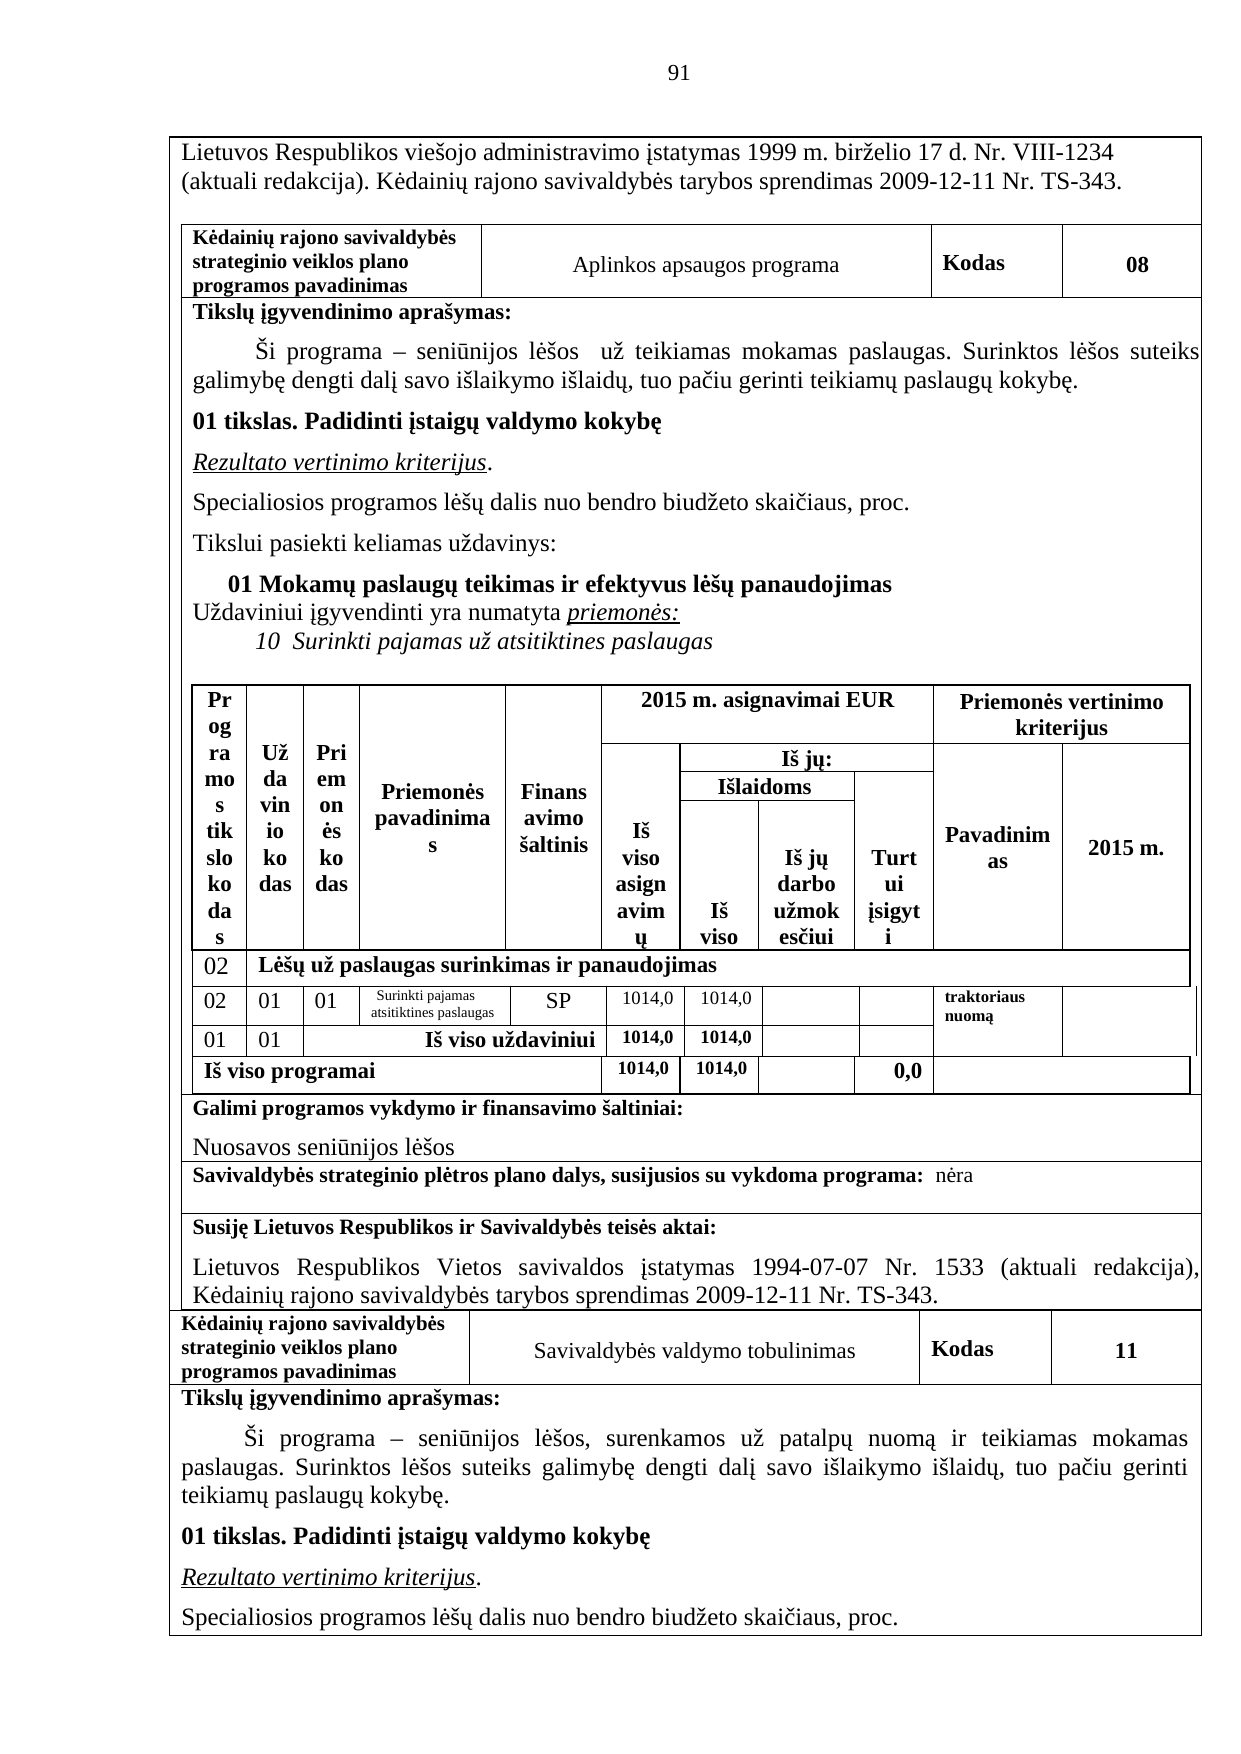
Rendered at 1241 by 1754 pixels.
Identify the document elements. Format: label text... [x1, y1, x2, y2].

table_cell 11 [1052, 1311, 1201, 1383]
table_cell 2015 m. [1063, 744, 1189, 949]
table_header 2015 m. asignavimai EUR [602, 686, 933, 743]
table_cell Surinkti pajamas atsitiktines paslaugas [360, 987, 510, 1025]
table_cell [1191, 800, 1196, 841]
table_cell Tikslų įgyvendinimo aprašymas: Ši programa – seniūnijos lėšos, surenkamos už patalpų nuomą ir teikiamas mokamas paslaugas. Surinktos lėšos suteiks galimybę dengti dalį savo išlaikymo išlaidų, tuo pačiu gerinti teikiamų paslaugų kokybę. 01 tikslas. Padidinti įstaigų valdymo kokybę Rezultato vertinimo kriterijus. Specialiosios programos lėšų dalis nuo bendro biudžeto skaičiaus, proc. [170, 1385, 1201, 1635]
table_cell 0,0 [855, 1057, 933, 1093]
table_cell 1014,0 [602, 1057, 679, 1093]
table_header [1191, 684, 1196, 743]
table_cell [1191, 1056, 1196, 1093]
table_cell 01 [247, 987, 303, 1025]
table_cell [1063, 986, 1196, 1025]
table_cell SP [511, 987, 606, 1025]
table_cell Turtui įsigyti [855, 772, 933, 949]
table_header Uždavinio kodas [247, 686, 303, 949]
table_cell Kėdainių rajono savivaldybės strateginio veiklos plano programos pavadinimas [170, 1311, 469, 1383]
table_cell 1014,0 [607, 1026, 684, 1056]
table_cell [860, 1026, 933, 1056]
table_cell Savivaldybės valdymo tobulinimas [470, 1311, 919, 1383]
table_cell [934, 1057, 1189, 1093]
table_cell [763, 987, 859, 1025]
table_cell 1014,0 [607, 987, 684, 1025]
table_cell [934, 1025, 1062, 1056]
table_cell 1014,0 [685, 987, 762, 1025]
table_cell 02 [193, 987, 246, 1025]
table_cell Iš jų: [681, 744, 933, 771]
table_cell Iš viso [681, 801, 758, 949]
table_header Priemonės vertinimo kriterijus [934, 686, 1189, 743]
table_cell Iš jų darbo užmokesčiui [759, 801, 854, 949]
table_cell Pavadinimas [934, 744, 1062, 949]
table_cell Tikslų įgyvendinimo aprašymas: Ši programa – seniūnijos lėšos už teikiamas mokamas paslaugas. Surinktos lėšos suteiks galimybę dengti dalį savo išlaikymo išlaidų, tuo pačiu gerinti teikiamų paslaugų kokybę. 01 tikslas. Padidinti įstaigų valdymo kokybę Rezultato vertinimo kriterijus. Specialiosios programos lėšų dalis nuo bendro biudžeto skaičiaus, proc. Tikslui pasiekti keliamas uždavinys: 01 Mokamų paslaugų teikimas ir efektyvus lėšų panaudojimas Uždaviniui įgyvendinti yra numatyta priemonės: 10 Surinkti pajamas už atsitiktines paslaugas [182, 298, 1201, 1094]
table_cell [763, 1026, 859, 1056]
table_cell 1014,0 [681, 1057, 758, 1093]
table_cell Kodas [920, 1311, 1051, 1383]
table_cell [860, 987, 933, 1025]
table_cell 01 [247, 1026, 303, 1056]
table_cell Iš viso programai [193, 1057, 601, 1093]
table_cell 1014,0 [685, 1026, 762, 1056]
table_header Finansavimo šaltinis [506, 686, 601, 949]
table_cell Išlaidoms [681, 772, 854, 800]
table_cell Lietuvos Respublikos viešojo administravimo įstatymas 1999 m. birželio 17 d. Nr. VIII-1234 (aktuali redakcija). Kėdainių rajono savivaldybės tarybos sprendimas 2009-12-11 Nr. TS-343. [170, 138, 1201, 1310]
table_cell 01 [193, 1026, 246, 1056]
table_header Kodas [932, 225, 1062, 297]
table_header Kėdainių rajono savivaldybės strateginio veiklos plano programos pavadinimas [182, 225, 481, 297]
table_cell [1191, 771, 1196, 800]
table_cell 02 [193, 951, 246, 986]
table_header Priemonės kodas [304, 686, 359, 949]
table_cell 01 [304, 987, 359, 1025]
table_cell Galimi programos vykdymo ir finansavimo šaltiniai: Nuosavos seniūnijos lėšos [182, 1095, 1201, 1161]
table_cell Susiję Lietuvos Respublikos ir Savivaldybės teisės aktai: Lietuvos Respublikos Vietos savivaldos įstatymas 1994-07-07 Nr. 1533 (aktuali redakcija), Kėdainių rajono savivaldybės tarybos sprendimas 2009-12-11 Nr. TS-343. [182, 1214, 1201, 1309]
table_cell Savivaldybės strateginio plėtros plano dalys, susijusios su vykdoma programa: nėra [182, 1162, 1201, 1213]
table_cell traktoriaus nuomą [934, 987, 1062, 1025]
table_cell Lėšų už paslaugas surinkimas ir panaudojimas [247, 951, 1189, 986]
table_header Priemonės pavadinimas [360, 686, 505, 949]
table_header Aplinkos apsaugos programa [482, 225, 931, 297]
table_cell Iš viso uždaviniui [304, 1026, 606, 1056]
table_header 08 [1063, 225, 1201, 297]
table_cell [1191, 841, 1196, 949]
table_cell [1191, 743, 1196, 771]
table_cell [1191, 949, 1196, 986]
table_header Programos tikslo kodas [193, 686, 246, 949]
table_cell [1063, 1025, 1196, 1056]
table_cell [759, 1057, 854, 1093]
table_cell Iš viso asignavimų [602, 744, 679, 949]
